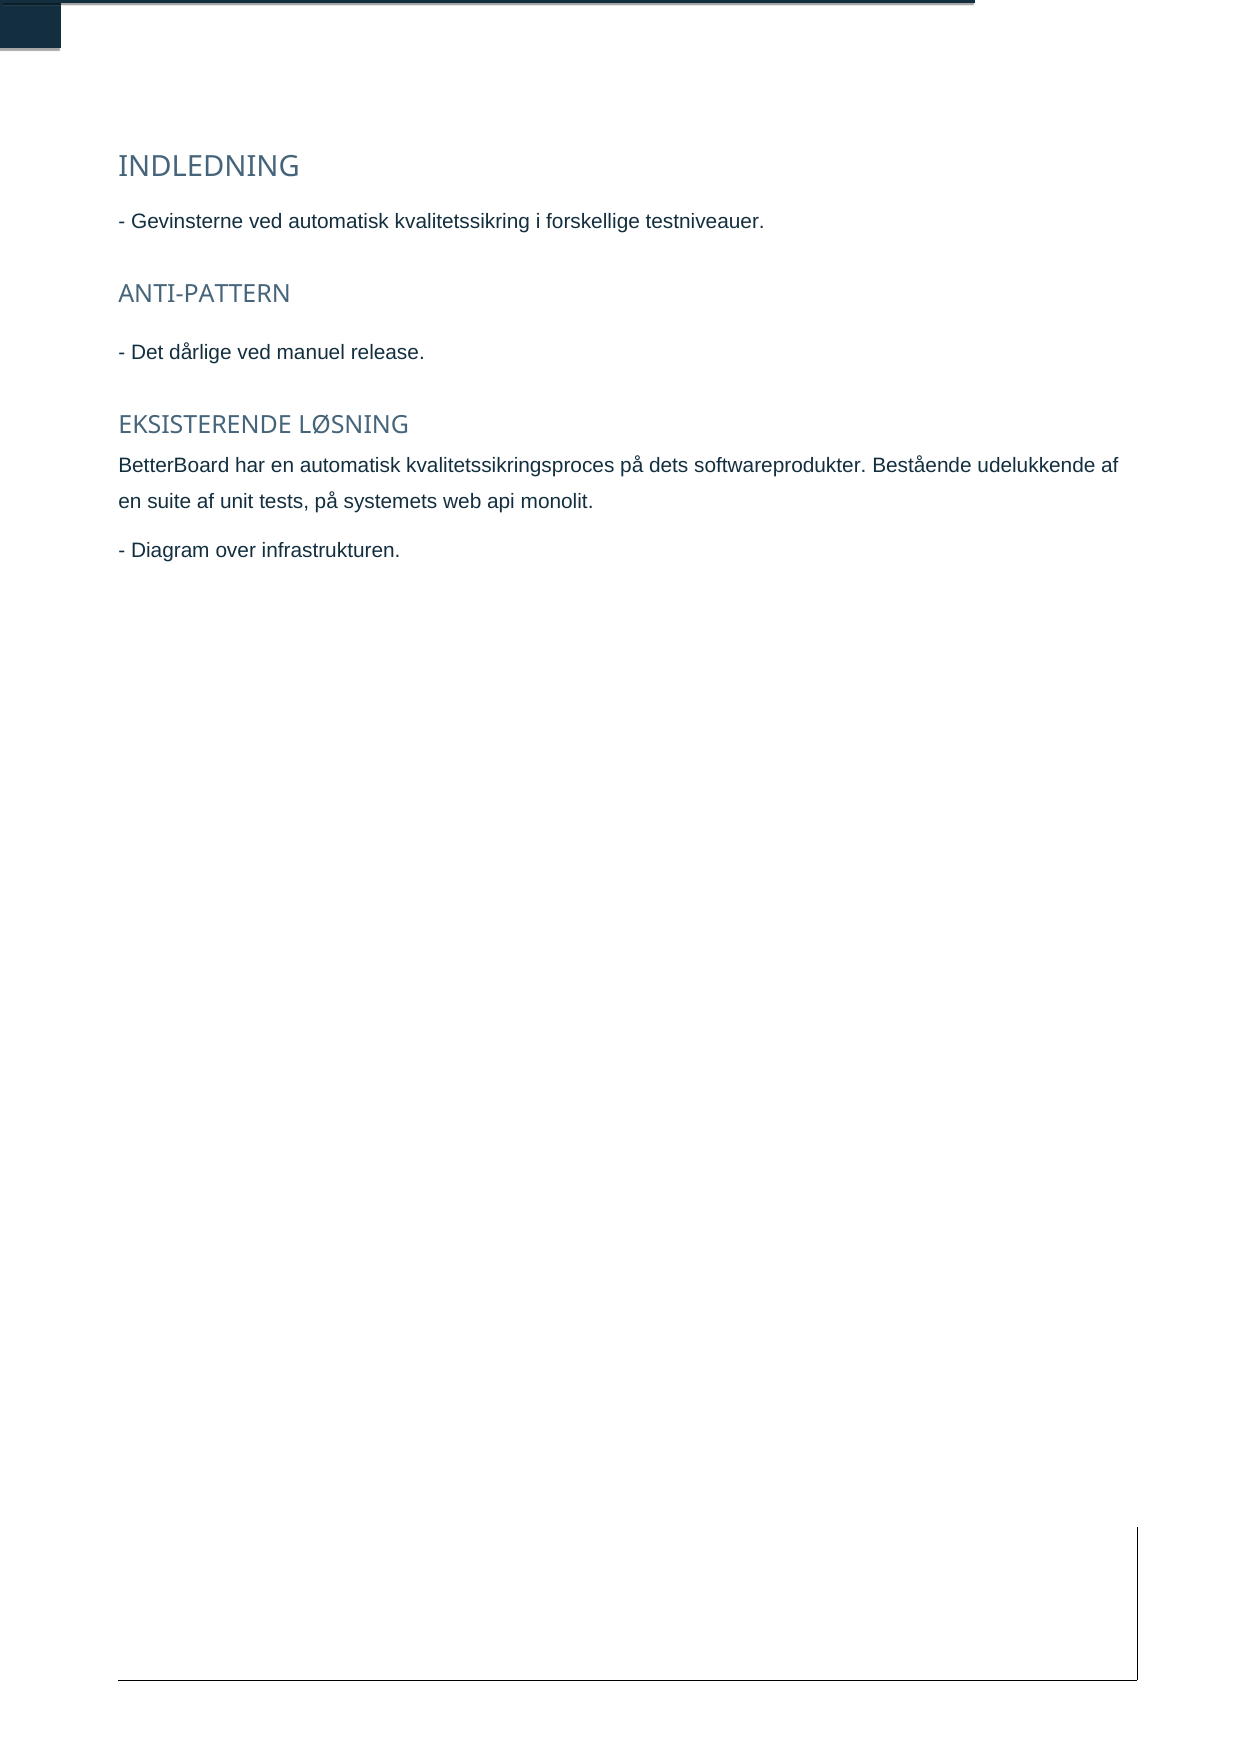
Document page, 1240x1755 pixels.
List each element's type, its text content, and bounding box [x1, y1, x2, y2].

text - Diagram over infrastrukturen. [118, 538, 1137, 562]
text - Gevinsterne ved automatisk kvalitetssikring i forskellige testniveauer. [118, 209, 1137, 233]
subtitle Anti-Pattern [118, 276, 1137, 310]
text - Det dårlige ved manuel release. [118, 339, 1137, 363]
text BetterBoard har en automatisk kvalitetssikringsproces på dets softwareprodukter. Bestående udelukkende af en suite af unit tests, på systemets web api monolit. [118, 453, 1137, 513]
subtitle Eksisterende Løsning [118, 407, 1137, 441]
subtitle Indledning [118, 145, 1137, 185]
